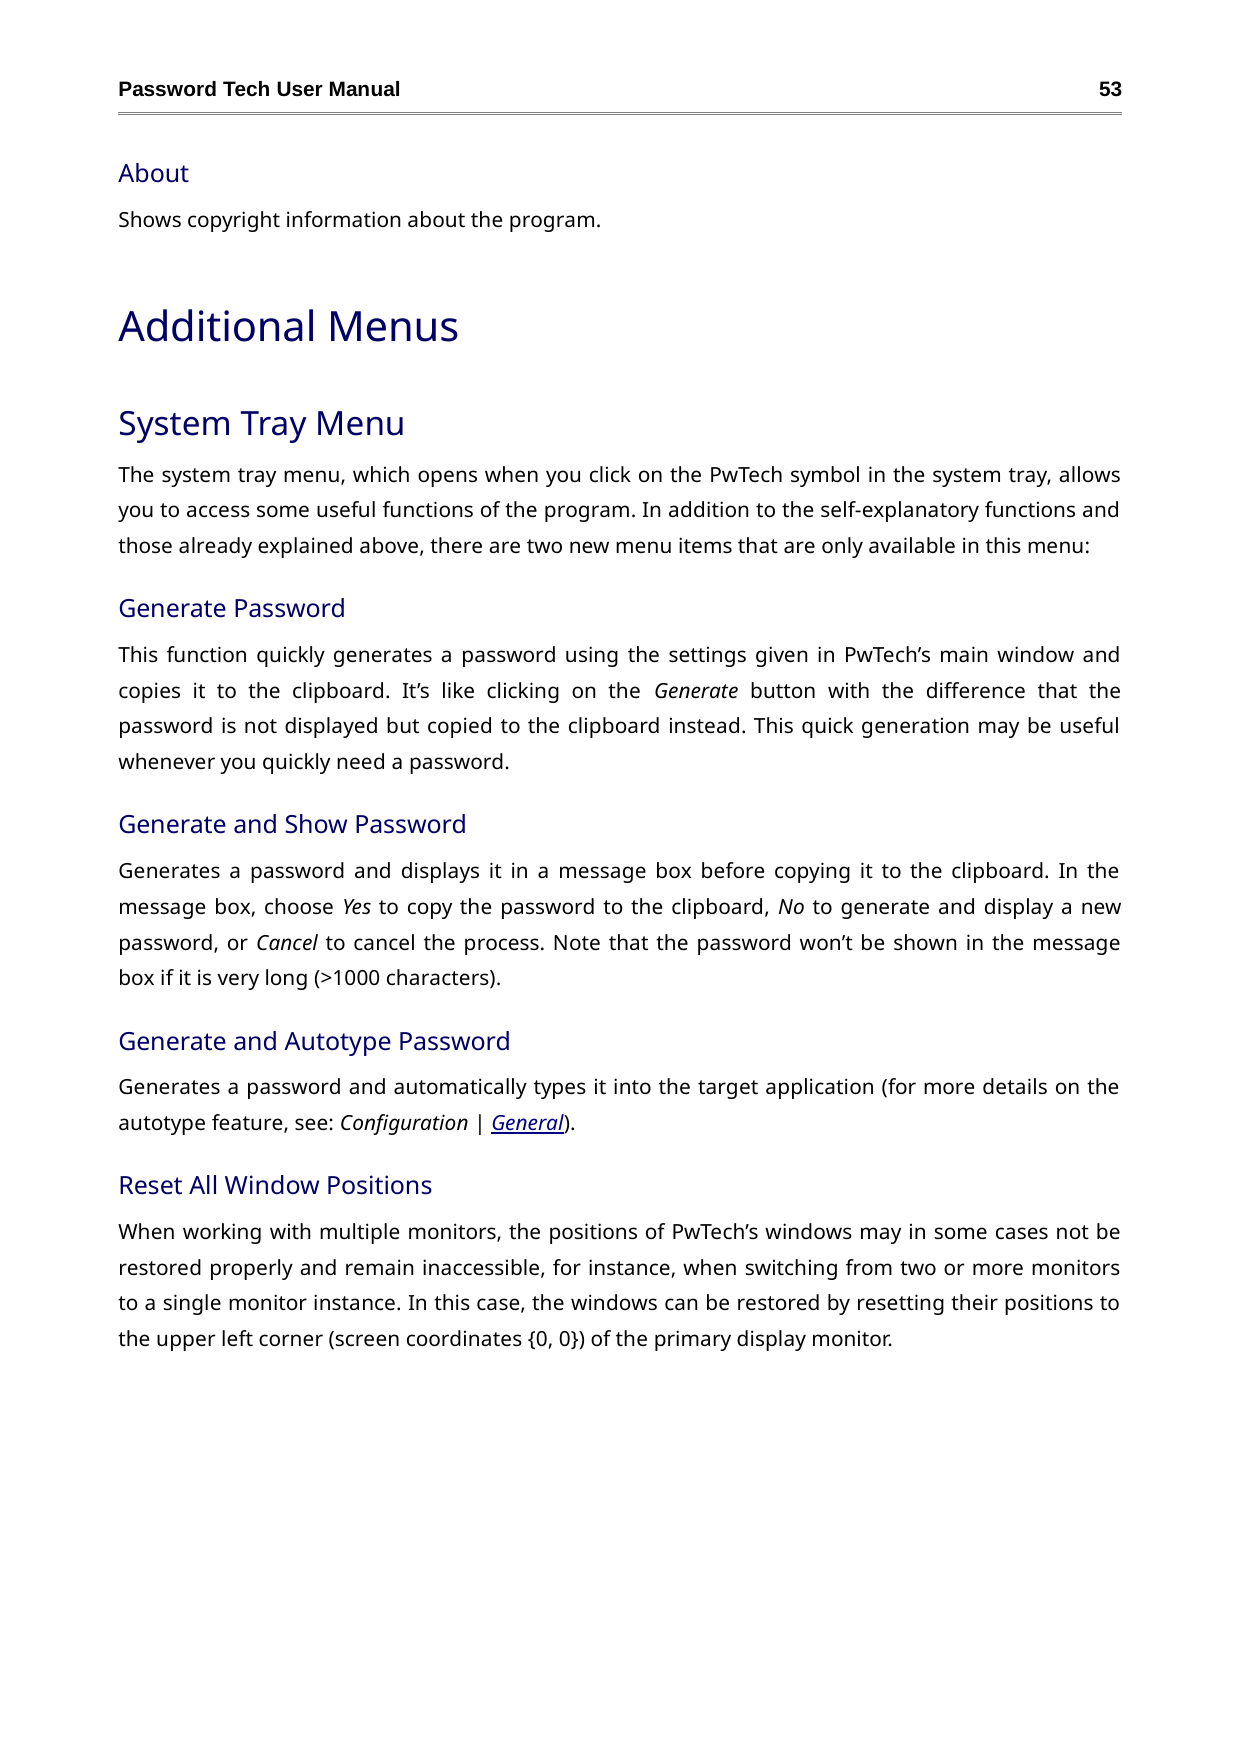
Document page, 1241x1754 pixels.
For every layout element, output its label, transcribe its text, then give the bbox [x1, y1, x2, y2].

subtitle Reset All Window Positions [118, 1168, 1122, 1202]
subtitle Generate and Autotype Password [118, 1023, 1122, 1057]
text Generates a password and displays it in a message box before copying it to the clipboard. In the message box, choose Yes to copy the password to the clipboard, No to generate and display a new password, or Cancel to cancel the process. Note that the password won’t be shown in the message box if it is very long (>1000 characters). [118, 856, 1122, 992]
text The system tray menu, which opens when you click on the PwTech symbol in the system tray, allows you to access some useful functions of the program. In addition to the self-explanatory functions and those already explained above, there are two new menu items that are only available in this menu: [118, 460, 1122, 559]
text Shows copyright information about the program. [118, 205, 1122, 233]
text Generates a password and automatically types it into the target application (for more details on the autotype feature, see: Configuration | General). [118, 1072, 1122, 1136]
text This function quickly generates a password using the settings given in PwTech’s main window and copies it to the clipboard. It’s like clicking on the Generate button with the difference that the password is not displayed but copied to the clipboard instead. This quick generation may be useful whenever you quickly need a password. [118, 640, 1122, 776]
subtitle System Tray Menu [118, 399, 1122, 445]
text When working with multiple monitors, the positions of PwTech’s windows may in some cases not be restored properly and remain inaccessible, for instance, when switching from two or more monitors to a single monitor instance. In this case, the windows can be restored by resetting their positions to the upper left corner (screen coordinates {0, 0}) of the primary display monitor. [118, 1217, 1122, 1352]
subtitle Generate Password [118, 591, 1122, 625]
subtitle Additional Menus [118, 296, 1122, 353]
subtitle About [118, 156, 1122, 190]
subtitle Generate and Show Password [118, 807, 1122, 841]
